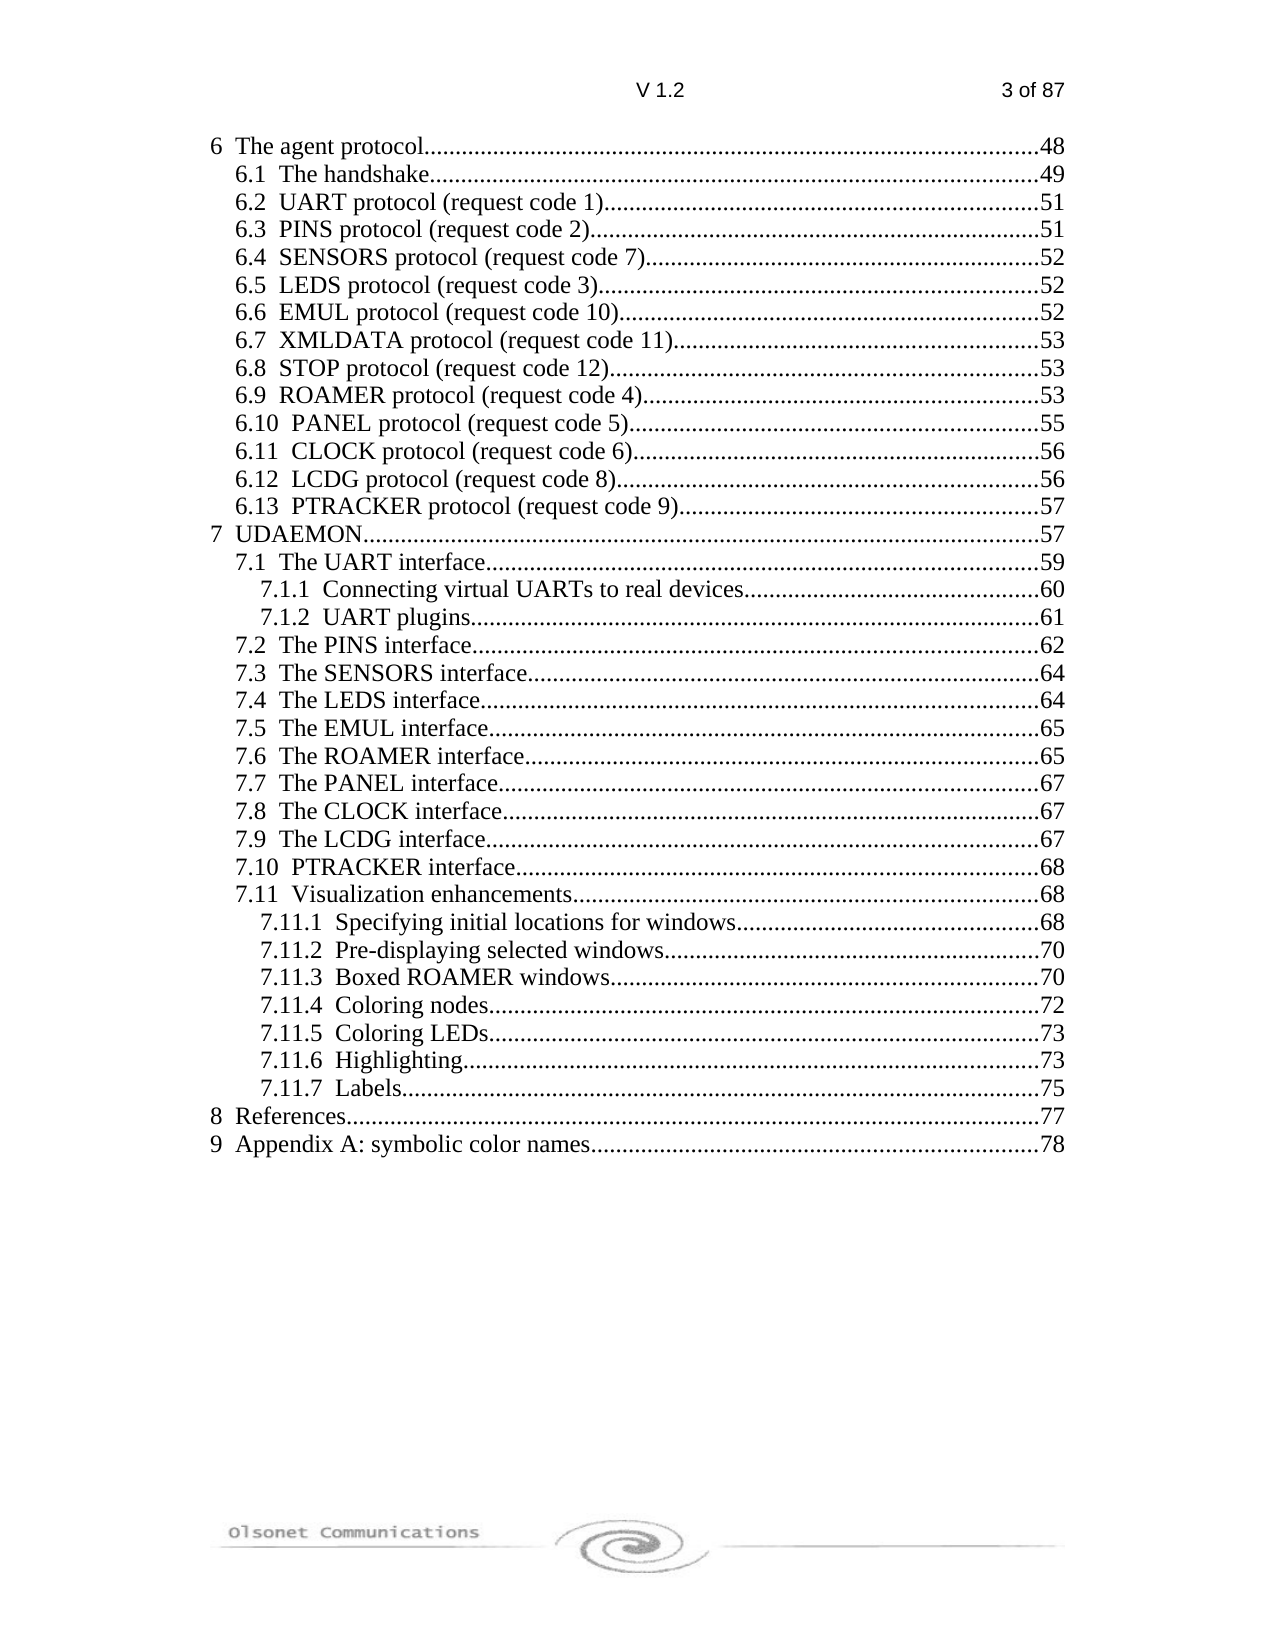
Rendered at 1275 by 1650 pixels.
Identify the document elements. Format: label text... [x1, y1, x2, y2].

text 7.1 The UART interface 59 [235, 548, 1065, 576]
text 6.4 SENSORS protocol (request code 7) 52 [235, 243, 1065, 271]
text 9 Appendix A: symbolic color names 78 [210, 1130, 1065, 1157]
text 6.1 The handshake 49 [235, 160, 1065, 188]
text 8 References 77 [210, 1102, 1065, 1130]
text 6.12 LCDG protocol (request code 8) 56 [235, 465, 1065, 492]
text 7.10 PTRACKER interface 68 [235, 853, 1065, 880]
text 6.10 PANEL protocol (request code 5) 55 [235, 409, 1065, 437]
text 6.8 STOP protocol (request code 12) 53 [235, 354, 1065, 382]
text 7.9 The LCDG interface 67 [235, 825, 1065, 853]
text 7.11.1 Specifying initial locations for windows 68 [260, 908, 1065, 936]
text 7.6 The ROAMER interface 65 [235, 742, 1065, 769]
text 6.7 XMLDATA protocol (request code 11) 53 [235, 326, 1065, 354]
text 6.3 PINS protocol (request code 2) 51 [235, 215, 1065, 243]
text 7.8 The CLOCK interface 67 [235, 797, 1065, 825]
text 7.1.2 UART plugins 61 [260, 603, 1065, 631]
text 7.2 The PINS interface 62 [235, 631, 1065, 659]
text 6.13 PTRACKER protocol (request code 9) 57 [235, 492, 1065, 520]
text 7.11.7 Labels 75 [260, 1074, 1065, 1102]
text 7.11 Visualization enhancements 68 [235, 880, 1065, 908]
text 6.5 LEDS protocol (request code 3) 52 [235, 271, 1065, 298]
text 7.4 The LEDS interface 64 [235, 686, 1065, 714]
text 6.6 EMUL protocol (request code 10) 52 [235, 298, 1065, 326]
picture [210, 1504, 1065, 1596]
text 7.7 The PANEL interface 67 [235, 769, 1065, 797]
text 7.1.1 Connecting virtual UARTs to real devices 60 [260, 576, 1065, 603]
text 7.11.3 Boxed ROAMER windows 70 [260, 963, 1065, 991]
text 7.11.2 Pre-displaying selected windows 70 [260, 936, 1065, 963]
text 6.2 UART protocol (request code 1) 51 [235, 188, 1065, 215]
text 7.11.6 Highlighting 73 [260, 1047, 1065, 1074]
text 7.5 The EMUL interface 65 [235, 714, 1065, 742]
text 7 UDAEMON 57 [210, 520, 1065, 548]
text 6 The agent protocol 48 [210, 132, 1065, 160]
text 7.11.4 Coloring nodes 72 [260, 991, 1065, 1019]
text 7.3 The SENSORS interface 64 [235, 659, 1065, 686]
text 6.9 ROAMER protocol (request code 4) 53 [235, 382, 1065, 409]
text 7.11.5 Coloring LEDs 73 [260, 1019, 1065, 1047]
text 6.11 CLOCK protocol (request code 6) 56 [235, 437, 1065, 465]
